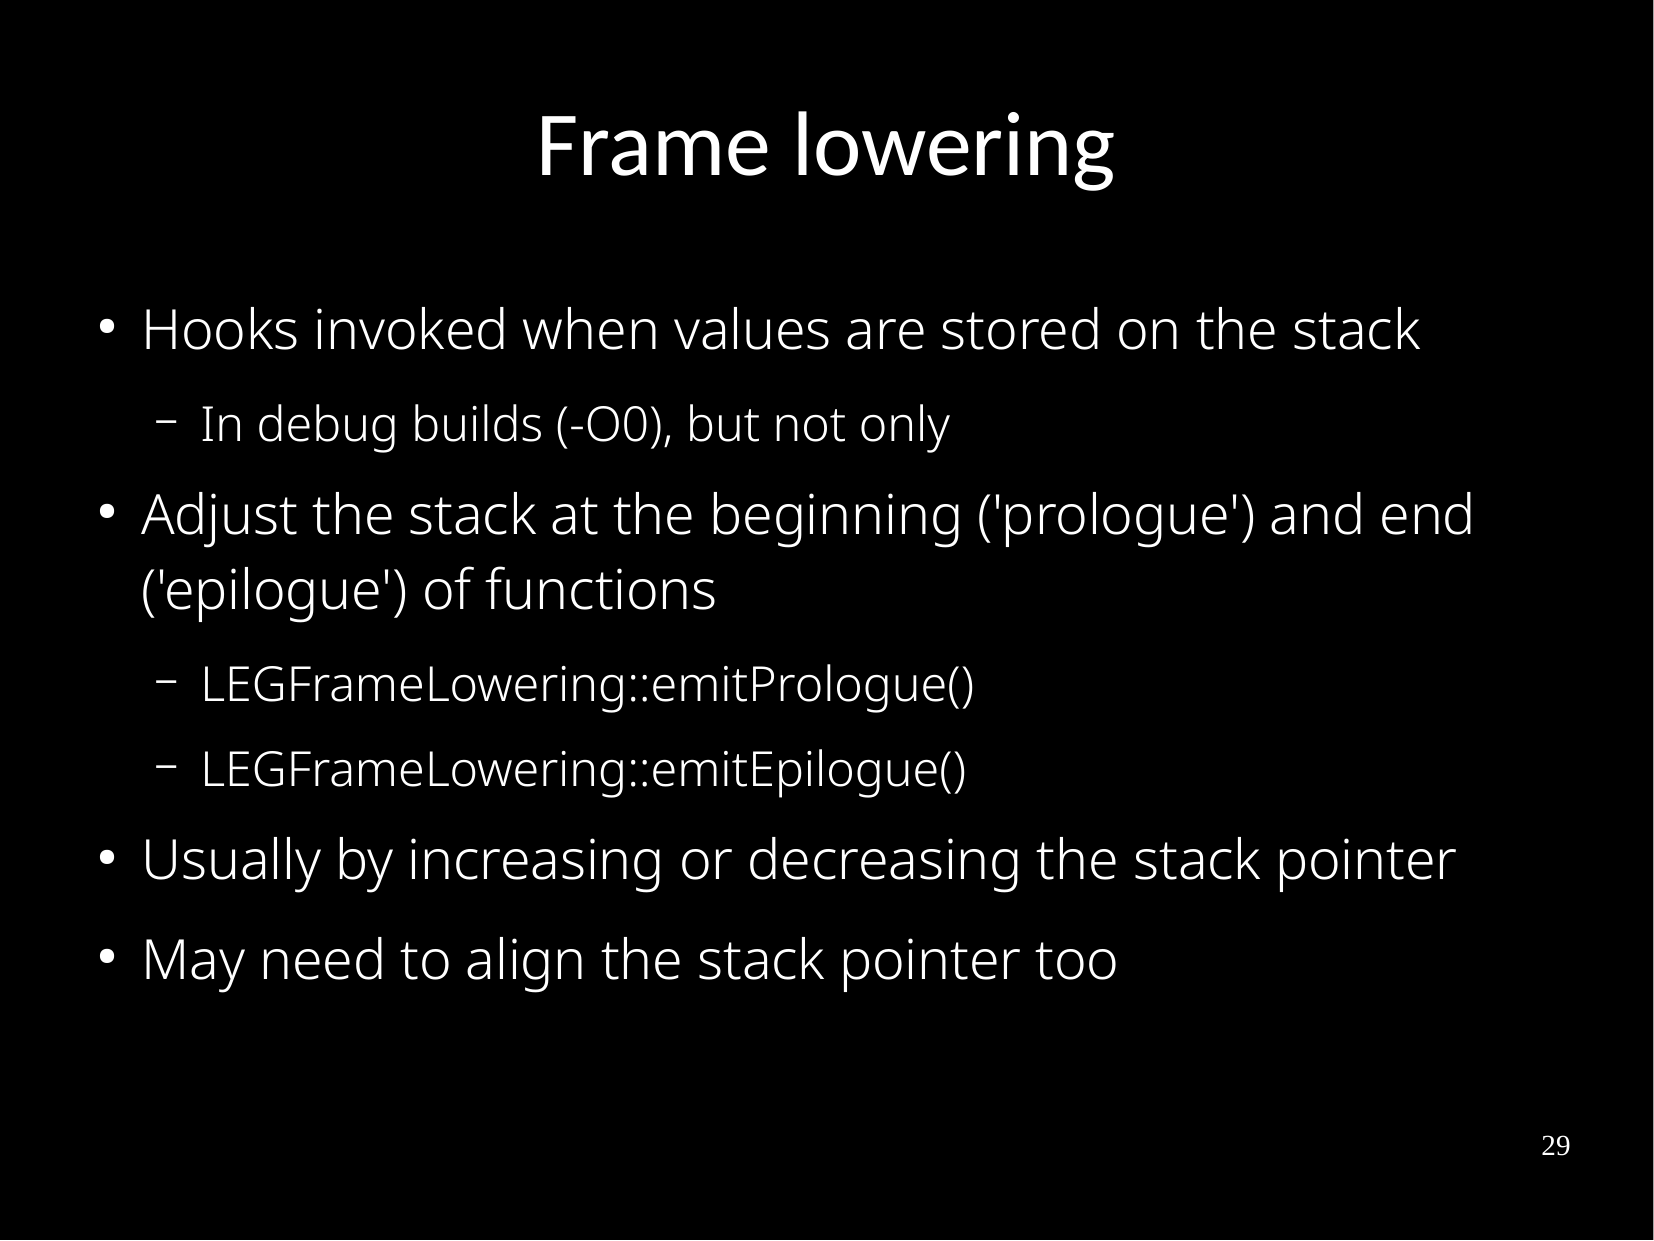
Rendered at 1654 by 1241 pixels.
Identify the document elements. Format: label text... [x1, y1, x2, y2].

list Hooks invoked when values are stored on the stack In debug builds (-O0), but not only Adjust the stack at the beginning ('prologue') and end ('epilogue') of functions LEGFrameLowering::emitPrologue() LEGFrameLowering::emitEpilogue() Usually by increasing or decreasing the stack pointer May need to align the stack pointer too [82, 290, 1571, 1010]
title Frame lowering [82, 49, 1571, 257]
